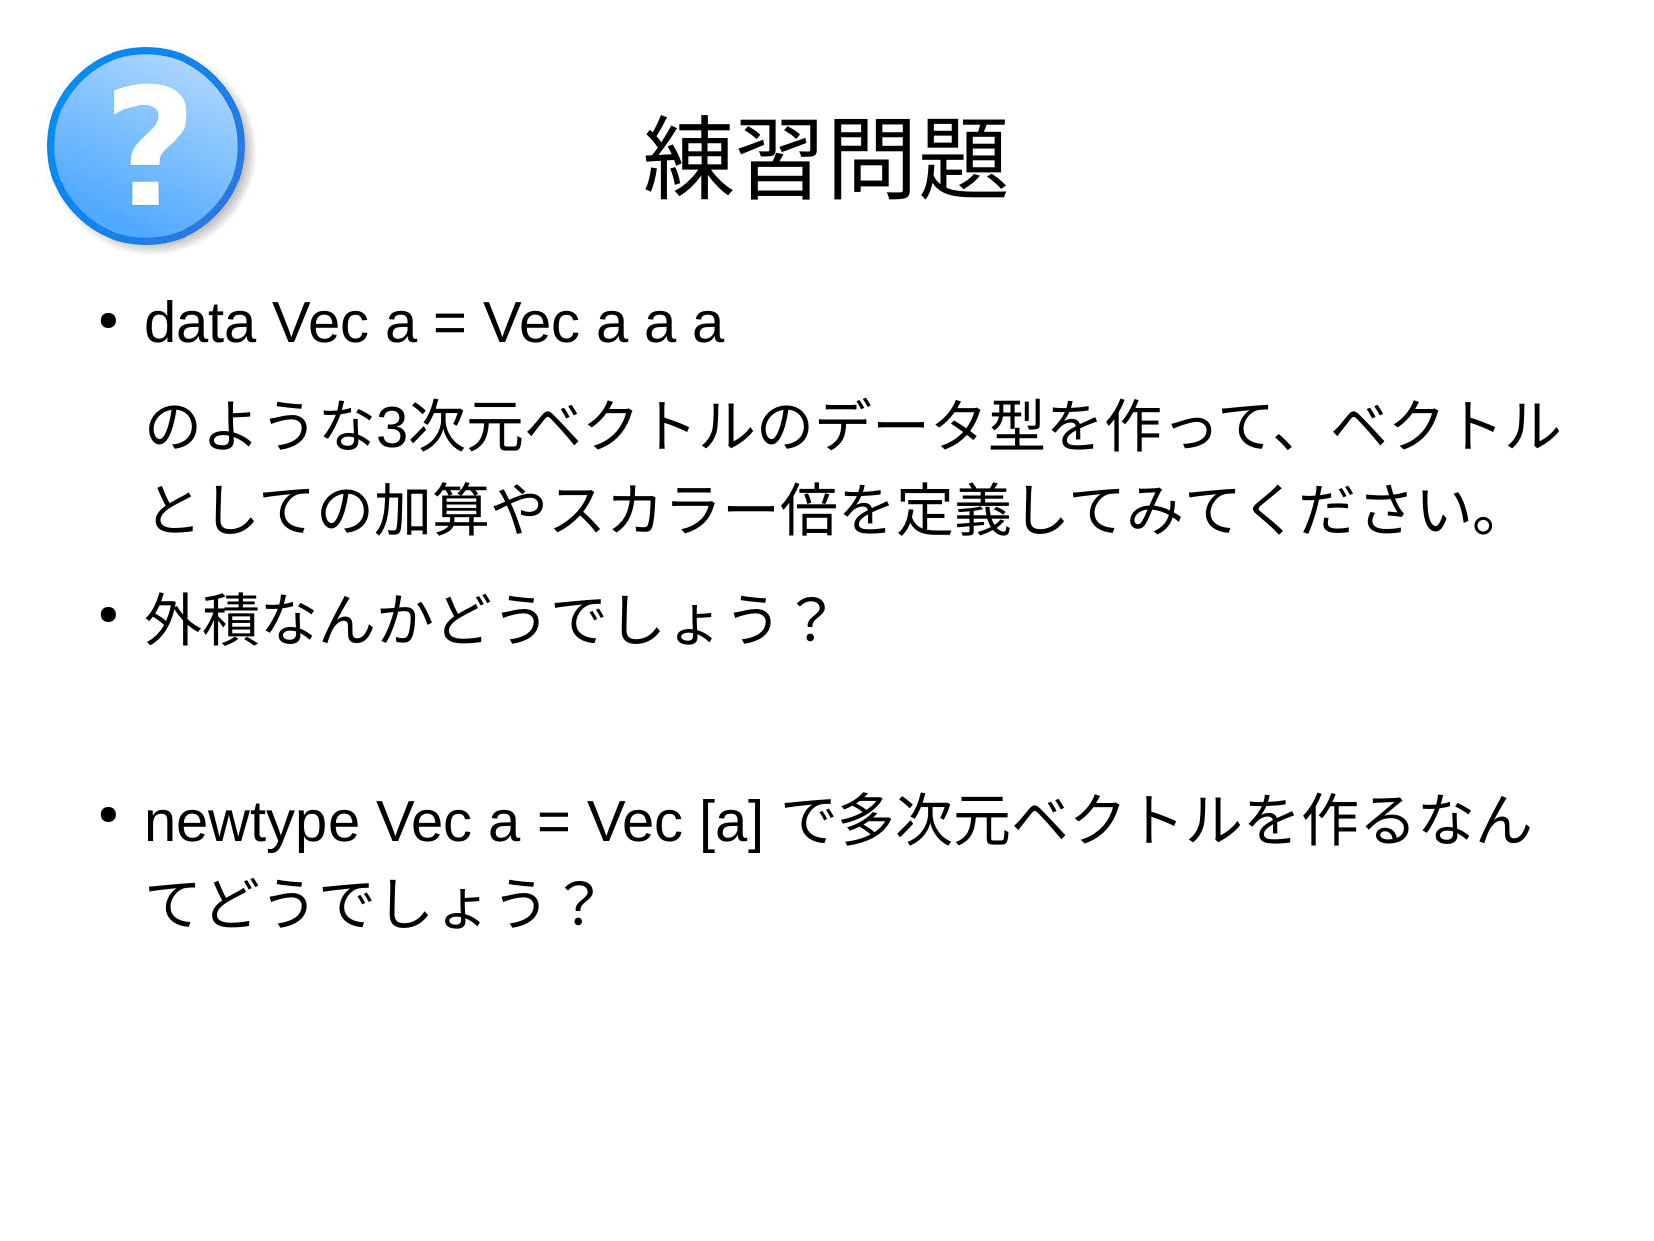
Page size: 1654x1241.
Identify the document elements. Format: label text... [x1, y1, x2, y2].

title 練習問題 [260, 49, 1571, 257]
list data Vec a = Vec a a a のような3次元ベクトルのデータ型を作って、ベクトルとしての加算やスカラー倍を定義してみてください。 外積なんかどうでしょう？ newtype Vec a = Vec [a] で多次元ベクトルを作るなんてどうでしょう？ [82, 290, 1571, 1010]
picture [38, 35, 260, 257]
